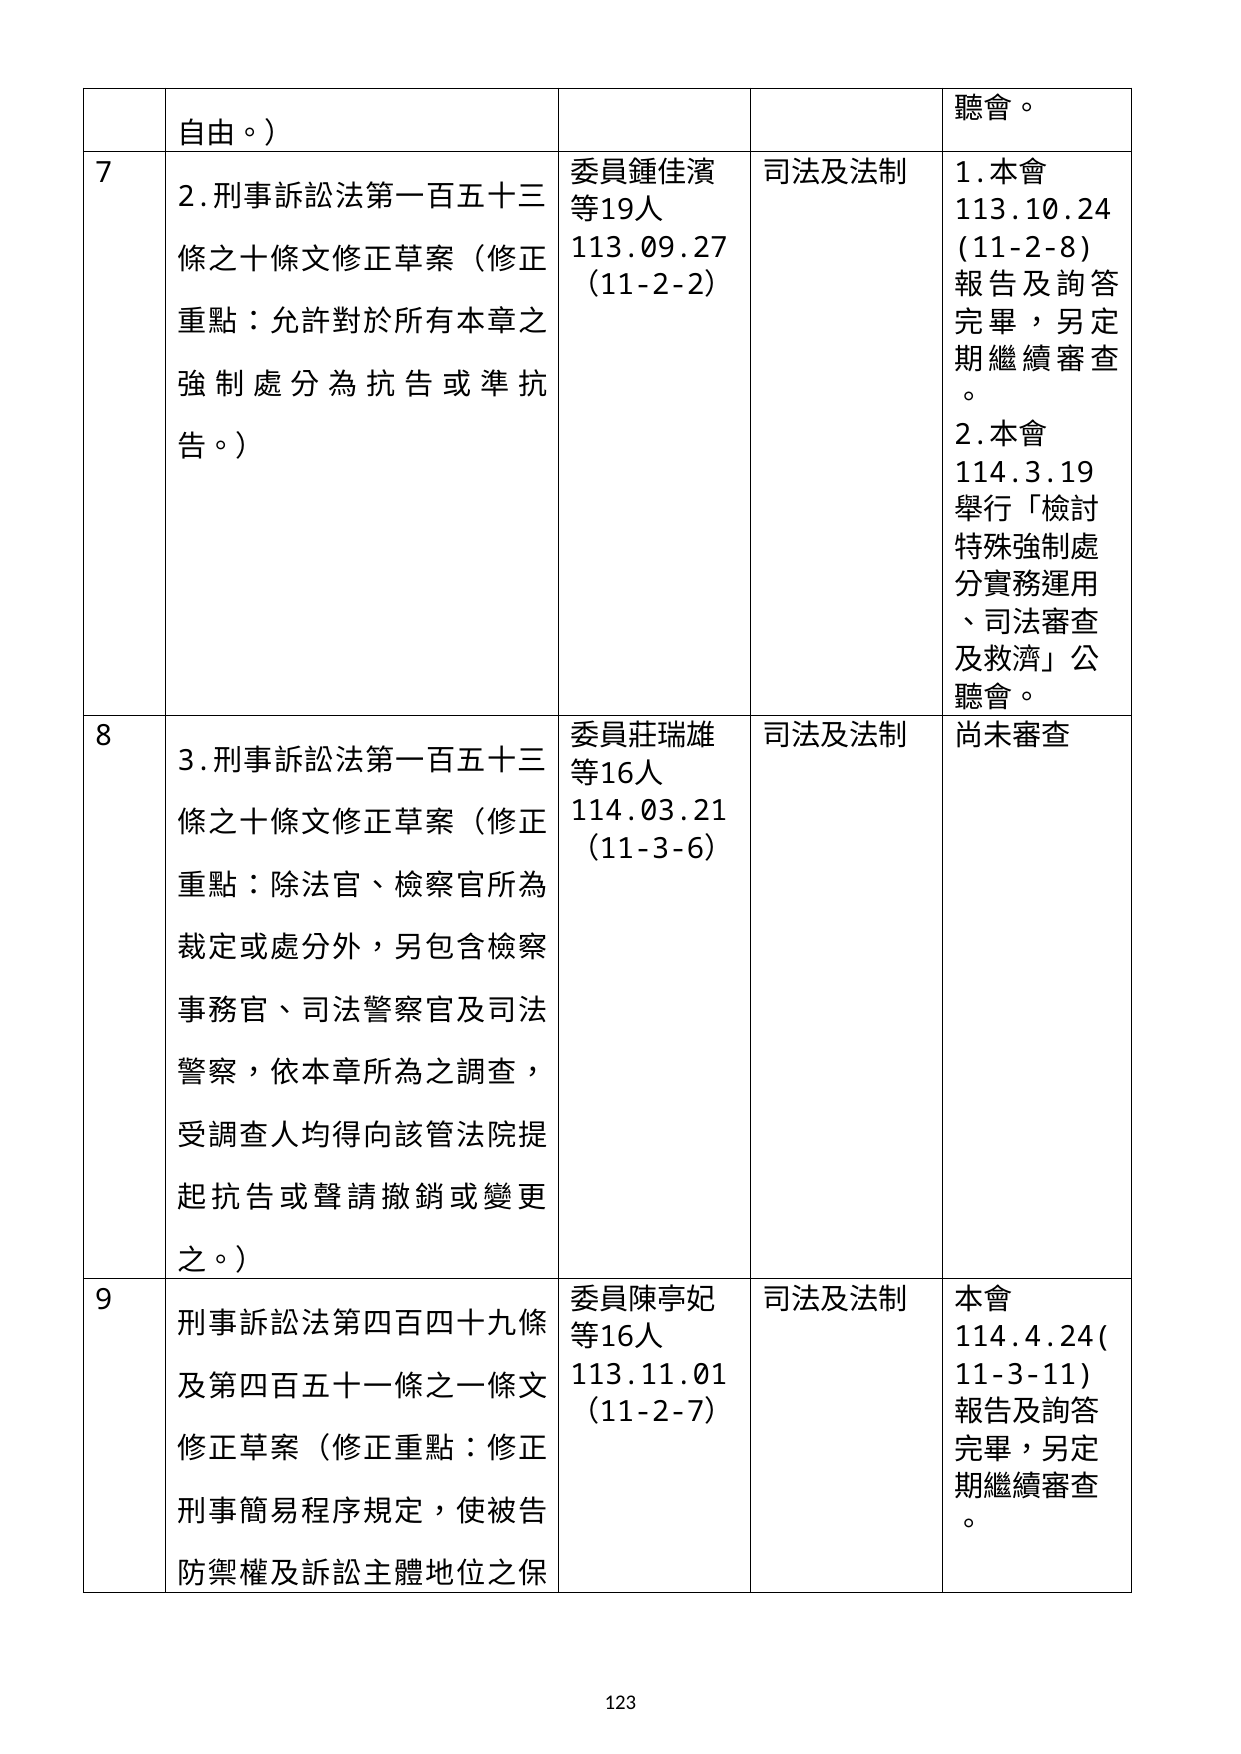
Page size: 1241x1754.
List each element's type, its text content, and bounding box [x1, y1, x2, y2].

table_cell 司法及法制 [751, 716, 942, 1278]
table_cell [751, 89, 942, 151]
table_cell [84, 89, 165, 151]
table_cell 尚未審查 [943, 716, 1131, 1278]
table_cell [559, 89, 750, 151]
table_cell 9 [84, 1279, 165, 1592]
table_cell 自由。） [166, 89, 558, 151]
table_cell 本會 114.4.24(11-3-11)報告及詢答完畢，另定期繼續審查。 [943, 1279, 1131, 1592]
table_cell 委員陳亭妃 等16人 113.11.01 （11-2-7） [559, 1279, 750, 1592]
table_cell 7 [84, 152, 165, 715]
table_cell 委員莊瑞雄 等16人 114.03.21 （11-3-6） [559, 716, 750, 1278]
table_cell 3.刑事訴訟法第一百五十三條之十條文修正草案（修正重點：除法官、檢察官所為裁定或處分外，另包含檢察事務官、司法警察官及司法警察，依本章所為之調查，受調查人均得向該管法院提起抗告或聲請撤銷或變更之。） [166, 716, 558, 1278]
table_cell 委員鍾佳濱 等19人 113.09.27 （11-2-2） [559, 152, 750, 715]
table_cell 2.刑事訴訟法第一百五十三條之十條文修正草案（修正重點：允許對於所有本章之強制處分為抗告或準抗告。） [166, 152, 558, 715]
table_cell 1.本會 113.10.24 (11-2-8)報告及詢答完畢，另定期繼續審查。 2.本會 114.3.19舉行「檢討特殊強制處分實務運用、司法審查及救濟」公聽會。 [943, 152, 1131, 715]
table_cell 聽會。 [943, 89, 1131, 151]
table_cell 司法及法制 [751, 152, 942, 715]
table_cell 司法及法制 [751, 1279, 942, 1592]
table_cell 刑事訴訟法第四百四十九條及第四百五十一條之一條文修正草案（修正重點：修正刑事簡易程序規定，使被告防禦權及訴訟主體地位之保 [166, 1279, 558, 1592]
table_cell 8 [84, 716, 165, 1278]
